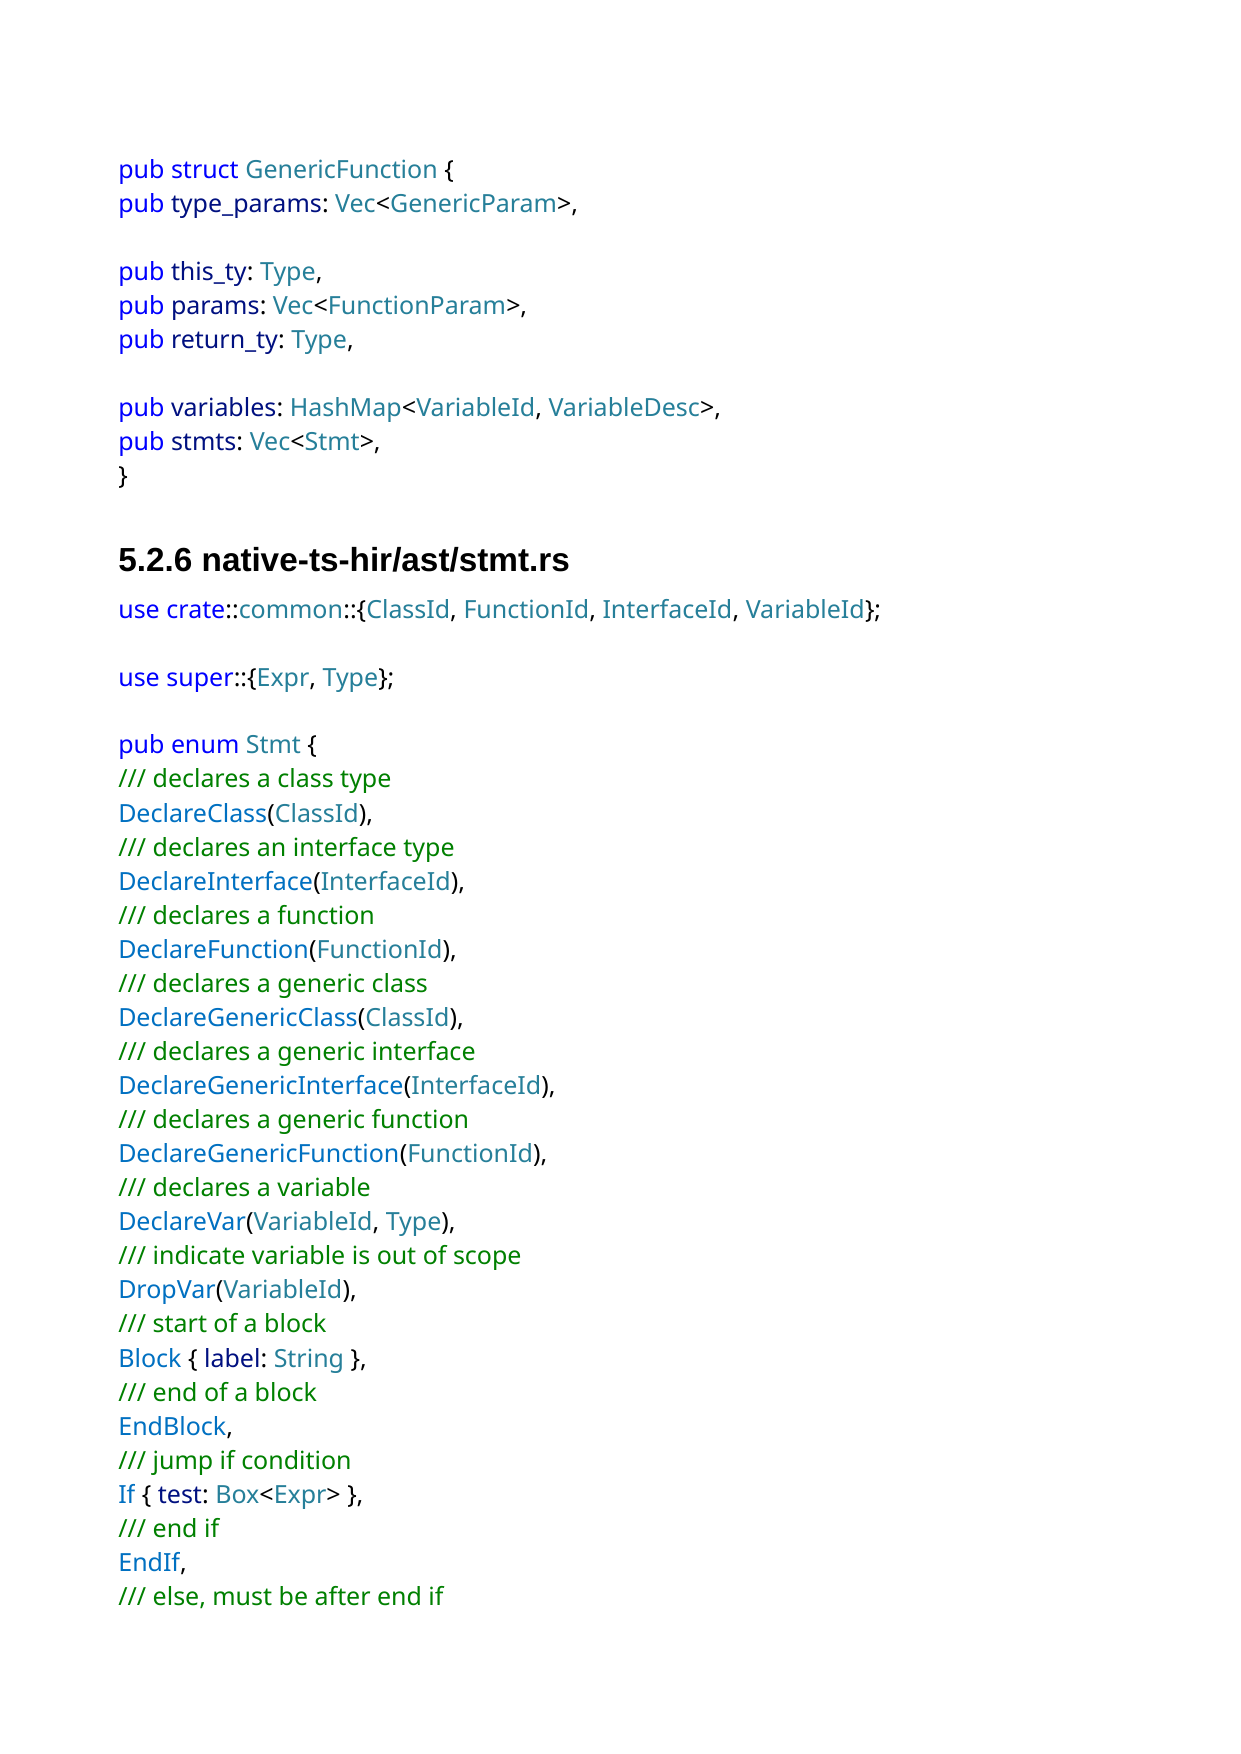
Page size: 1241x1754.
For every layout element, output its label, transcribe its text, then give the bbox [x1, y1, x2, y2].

text EndIf, [118, 1544, 1122, 1579]
text /// jump if condition [118, 1442, 1122, 1476]
text /// else, must be after end if [118, 1579, 1122, 1613]
text DeclareVar(VariableId, Type), [118, 1204, 1122, 1238]
text /// declares a function [118, 897, 1122, 931]
text /// end of a block [118, 1374, 1122, 1408]
text } [118, 458, 1122, 492]
text /// declares a class type [118, 761, 1122, 795]
text /// declares a generic class [118, 966, 1122, 999]
text pub return_ty: Type, [118, 322, 1122, 356]
text DeclareInterface(InterfaceId), [118, 863, 1122, 897]
text /// declares a generic function [118, 1102, 1122, 1136]
text /// indicate variable is out of scope [118, 1238, 1122, 1272]
text DeclareFunction(FunctionId), [118, 931, 1122, 966]
text pub variables: HashMap<VariableId, VariableDesc>, [118, 390, 1122, 424]
text /// declares a generic interface [118, 1034, 1122, 1068]
text pub stmts: Vec<Stmt>, [118, 424, 1122, 458]
text /// declares a variable [118, 1170, 1122, 1204]
text EndBlock, [118, 1408, 1122, 1442]
text use super::{Expr, Type}; [118, 659, 1122, 693]
subtitle 5.2.6 native-ts-hir/ast/stmt.rs [118, 541, 1122, 579]
text DeclareGenericClass(ClassId), [118, 999, 1122, 1034]
text /// start of a block [118, 1306, 1122, 1340]
text pub this_ty: Type, [118, 254, 1122, 288]
text DeclareClass(ClassId), [118, 795, 1122, 829]
text Block { label: String }, [118, 1340, 1122, 1374]
text DropVar(VariableId), [118, 1272, 1122, 1306]
text /// end if [118, 1511, 1122, 1544]
text /// declares an interface type [118, 829, 1122, 863]
text DeclareGenericInterface(InterfaceId), [118, 1068, 1122, 1102]
text pub enum Stmt { [118, 727, 1122, 761]
text pub type_params: Vec<GenericParam>, [118, 186, 1122, 220]
text DeclareGenericFunction(FunctionId), [118, 1136, 1122, 1170]
text If { test: Box<Expr> }, [118, 1476, 1122, 1511]
text use crate::common::{ClassId, FunctionId, InterfaceId, VariableId}; [118, 591, 1122, 626]
text pub struct GenericFunction { [118, 152, 1122, 186]
text pub params: Vec<FunctionParam>, [118, 288, 1122, 322]
